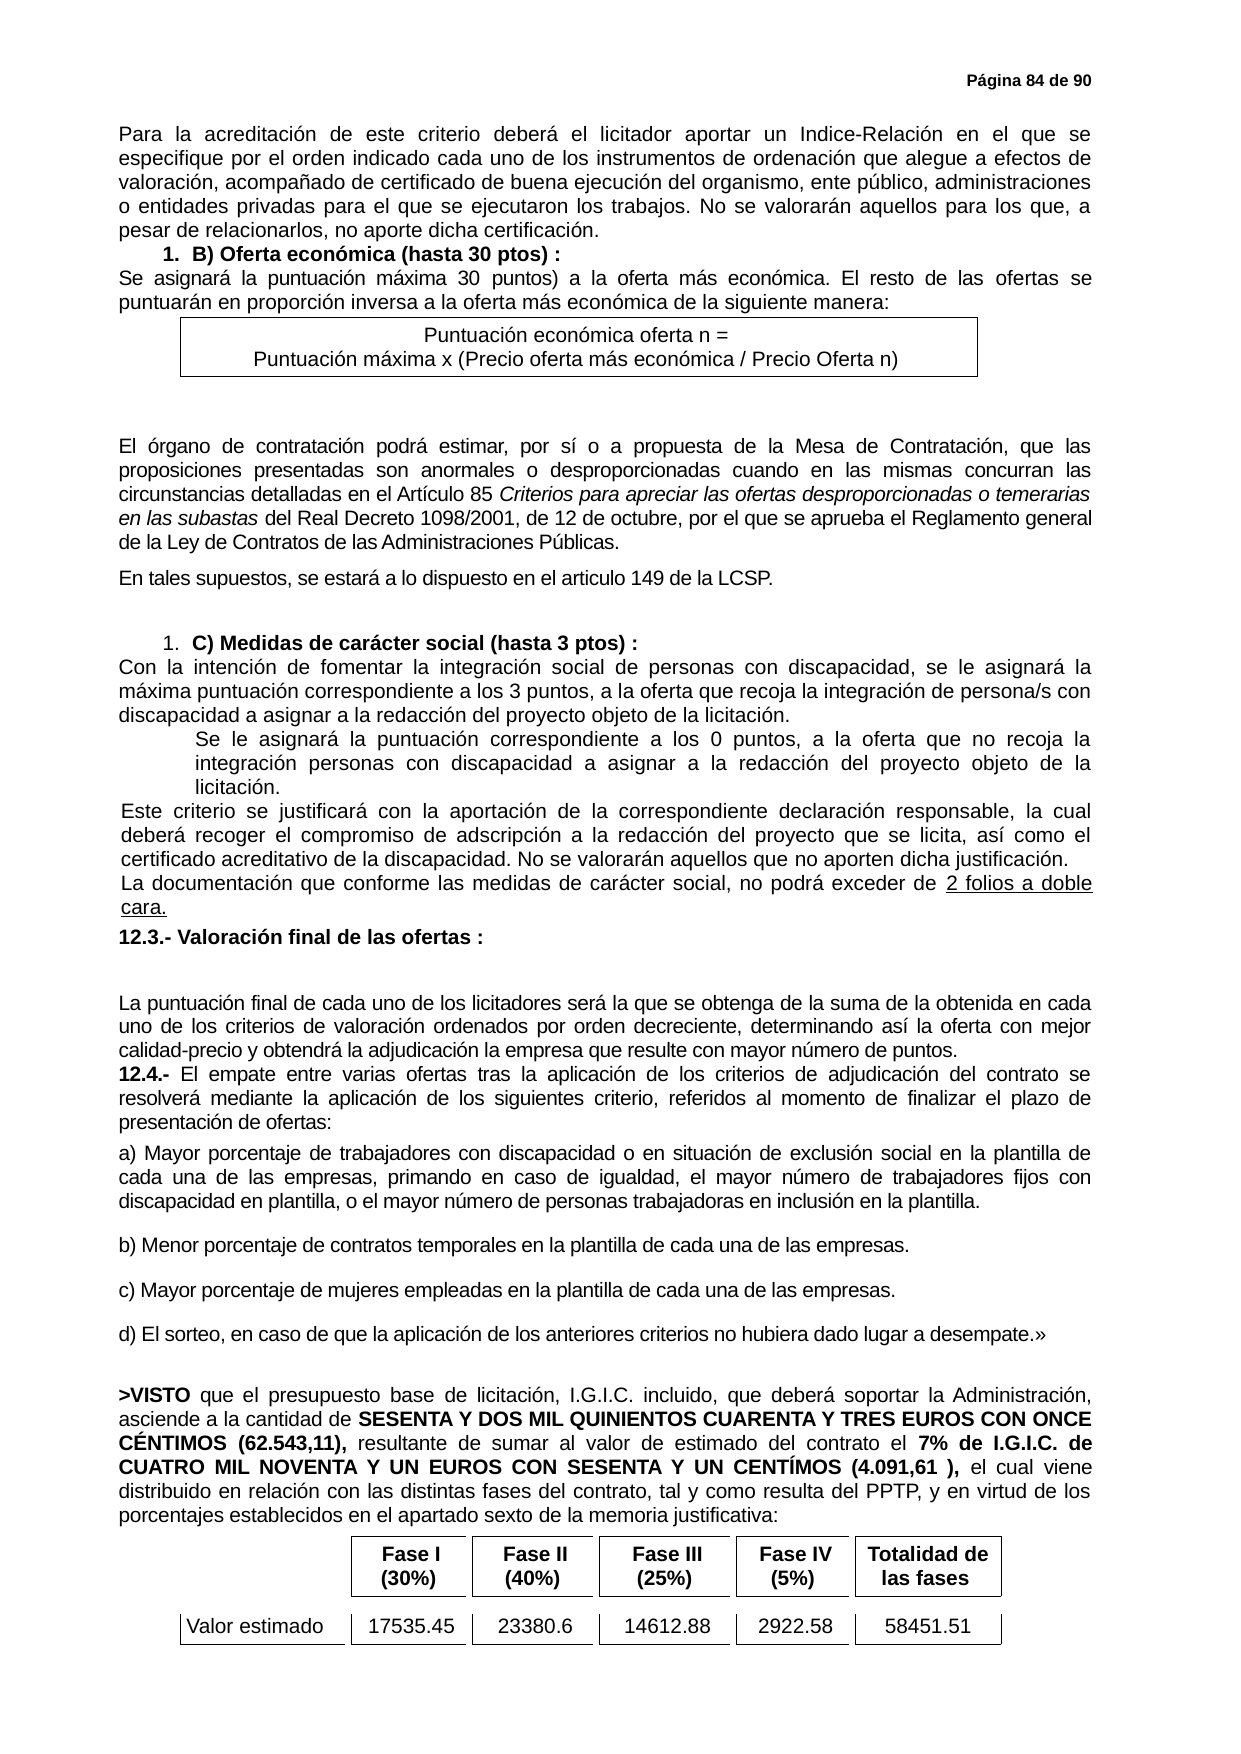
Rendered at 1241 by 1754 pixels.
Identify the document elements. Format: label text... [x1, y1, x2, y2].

text c) Mayor porcentaje de mujeres empleadas en la plantilla de cada una de las empresas. [118, 1278, 1092, 1302]
table_cell Valor estimado [177, 1611, 348, 1660]
text El órgano de contratación podrá estimar, por sí o a propuesta de la Mesa de Contratación, que las proposiciones presentadas son anormales o desproporcionadas cuando en las mismas concurran las circunstancias detalladas en el Artículo 85 Criterios para apreciar las ofertas desproporcionadas o temerarias en las subastas del Real Decreto 1098/2001, de 12 de octubre, por el que se aprueba el Reglamento general de la Ley de Contratos de las Administraciones Públicas. [118, 434, 1092, 553]
table_cell 2922,58 [733, 1611, 852, 1660]
text Con la intención de fomentar la integración social de personas con discapacidad, se le asignará la máxima puntuación correspondiente a los 3 puntos, a la oferta que recoja la integración de persona/s con discapacidad a asignar a la redacción del proyecto objeto de la licitación. [118, 655, 1092, 727]
text Se asignará la puntuación máxima 30 puntos) a la oferta más económica. El resto de las ofertas se puntuarán en proporción inversa a la oferta más económica de la siguiente manera: [118, 266, 1092, 314]
text Este criterio se justificará con la aportación de la correspondiente declaración responsable, la cual deberá recoger el compromiso de adscripción a la redacción del proyecto que se licita, así como el certificado acreditativo de la discapacidad. No se valorarán aquellos que no aporten dicha justificación. [121, 799, 1092, 871]
table_header Fase I (30%) [348, 1533, 469, 1611]
text La puntuación final de cada uno de los licitadores será la que se obtenga de la suma de la obtenida en cada uno de los criterios de valoración ordenados por orden decreciente, determinando así la oferta con mejor calidad-precio y obtendrá la adjudicación la empresa que resulte con mayor número de puntos. [118, 990, 1092, 1062]
table_cell 58451,51 [852, 1611, 1004, 1660]
table_header Fase II (40%) [469, 1533, 596, 1611]
table_cell 14612,88 [596, 1611, 733, 1660]
table_header [177, 1533, 348, 1611]
text >VISTO que el presupuesto base de licitación, I.G.I.C. incluido, que deberá soportar la Administración, asciende a la cantidad de SESENTA Y DOS MIL QUINIENTOS CUARENTA Y TRES EUROS CON ONCE CÉNTIMOS (62.543,11), resultante de sumar al valor de estimado del contrato el 7% de I.G.I.C. de CUATRO MIL NOVENTA Y UN EUROS CON SESENTA Y UN CENTÍMOS (4.091,61 ), el cual viene distribuido en relación con las distintas fases del contrato, tal y como resulta del PPTP, y en virtud de los porcentajes establecidos en el apartado sexto de la memoria justificativa: [118, 1383, 1092, 1527]
table_header Fase IV (5%) [733, 1533, 852, 1611]
text 12.4.- El empate entre varias ofertas tras la aplicación de los criterios de adjudicación del contrato se resolverá mediante la aplicación de los siguientes criterio, referidos al momento de finalizar el plazo de presentación de ofertas: [118, 1062, 1092, 1134]
text La documentación que conforme las medidas de carácter social, no podrá exceder de 2 folios a doble cara. [121, 871, 1092, 919]
text d) El sorteo, en caso de que la aplicación de los anteriores criterios no hubiera dado lugar a desempate.» [118, 1322, 1092, 1346]
text En tales supuestos, se estará a lo dispuesto en el articulo 149 de la LCSP. [118, 565, 1092, 589]
text 12.3.- Valoración final de las ofertas : [118, 924, 1092, 948]
list C) Medidas de carácter social (hasta 3 ptos) : [162, 631, 1092, 655]
text Para la acreditación de este criterio deberá el licitador aportar un Indice-Relación en el que se especifique por el orden indicado cada uno de los instrumentos de ordenación que alegue a efectos de valoración, acompañado de certificado de buena ejecución del organismo, ente público, administraciones o entidades privadas para el que se ejecutaron los trabajos. No se valorarán aquellos para los que, a pesar de relacionarlos, no aporte dicha certificación. [118, 122, 1092, 242]
text Se le asignará la puntuación correspondiente a los 0 puntos, a la oferta que no recoja la integración personas con discapacidad a asignar a la redacción del proyecto objeto de la licitación. [195, 727, 1092, 799]
table_cell 17535,45 [348, 1611, 469, 1660]
table_header Fase III (25%) [596, 1533, 733, 1611]
list B) Oferta económica (hasta 30 ptos) : [162, 242, 1092, 266]
table_header Totalidad de las fases [852, 1533, 1004, 1611]
table_cell 23380,6 [469, 1611, 596, 1660]
text a) Mayor porcentaje de trabajadores con discapacidad o en situación de exclusión social en la plantilla de cada una de las empresas, primando en caso de igualdad, el mayor número de trabajadores fijos con discapacidad en plantilla, o el mayor número de personas trabajadoras en inclusión en la plantilla. [118, 1141, 1092, 1212]
table_header Puntuación económica oferta n = Puntuación máxima x (Precio oferta más económica / Precio Oferta n) [177, 314, 980, 392]
text b) Menor porcentaje de contratos temporales en la plantilla de cada una de las empresas. [118, 1233, 1092, 1257]
